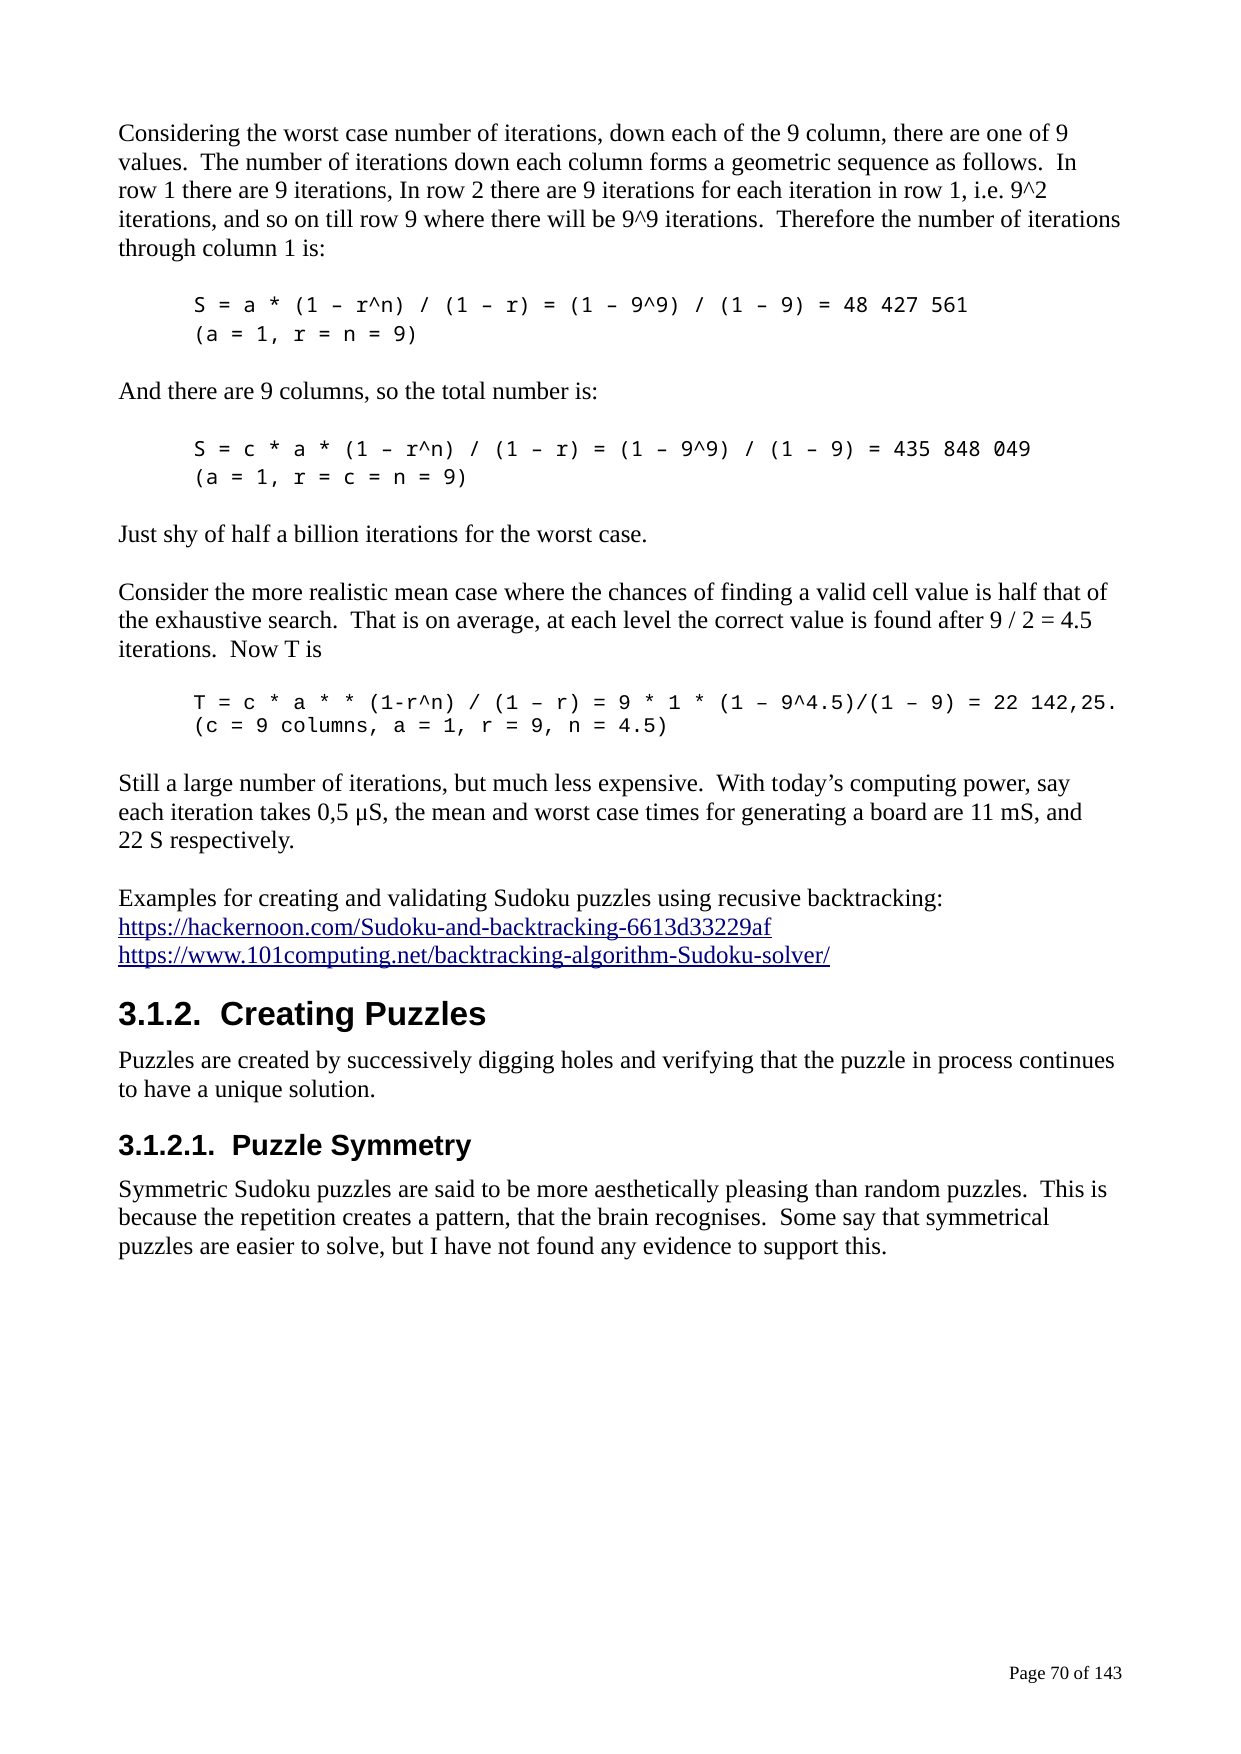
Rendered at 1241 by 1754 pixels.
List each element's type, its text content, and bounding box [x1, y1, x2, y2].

text https://hackernoon.com/Sudoku-and-backtracking-6613d33229af [118, 912, 1122, 940]
subtitle Puzzle Symmetry [118, 1128, 1122, 1161]
text Symmetric Sudoku puzzles are said to be more aesthetically pleasing than random puzzles. This is because the repetition creates a pattern, that the brain recognises. Some say that symmetrical puzzles are easier to solve, but I have not found any evidence to support this. [118, 1174, 1122, 1260]
text And there are 9 columns, so the total number is: [118, 376, 1122, 405]
text (a = 1, r = c = n = 9) [118, 462, 1122, 491]
text (c = 9 columns, a = 1, r = 9, n = 4.5) [118, 716, 1122, 739]
text Examples for creating and validating Sudoku puzzles using recusive backtracking: [118, 883, 1122, 912]
text Still a large number of iterations, but much less expensive. With today’s computing power, say each iteration takes 0,5 μS, the mean and worst case times for generating a board are 11 mS, and 22 S respectively. [118, 768, 1122, 854]
text Considering the worst case number of iterations, down each of the 9 column, there are one of 9 values. The number of iterations down each column forms a geometric sequence as follows. In row 1 there are 9 iterations, In row 2 there are 9 iterations for each iteration in row 1, i.e. 9^2 iterations, and so on till row 9 where there will be 9^9 iterations. Therefore the number of iterations through column 1 is: [118, 118, 1122, 262]
text (a = 1, r = n = 9) [118, 319, 1122, 347]
text Puzzles are created by successively digging holes and verifying that the puzzle in process continues to have a unique solution. [118, 1045, 1122, 1103]
text T = c * a * * (1-r^n) / (1 – r) = 9 * 1 * (1 – 9^4.5)/(1 – 9) = 22 142,25. [118, 692, 1122, 716]
text S = a * (1 – r^n) / (1 – r) = (1 – 9^9) / (1 – 9) = 48 427 561 [118, 291, 1122, 319]
text https://www.101computing.net/backtracking-algorithm-Sudoku-solver/ [118, 940, 1122, 969]
text Consider the more realistic mean case where the chances of finding a valid cell value is half that of the exhaustive search. That is on average, at each level the correct value is found after 9 / 2 = 4.5 iterations. Now T is [118, 577, 1122, 663]
text S = c * a * (1 – r^n) / (1 – r) = (1 – 9^9) / (1 – 9) = 435 848 049 [118, 434, 1122, 462]
text Just shy of half a billion iterations for the worst case. [118, 519, 1122, 548]
subtitle Creating Puzzles [118, 994, 1122, 1033]
